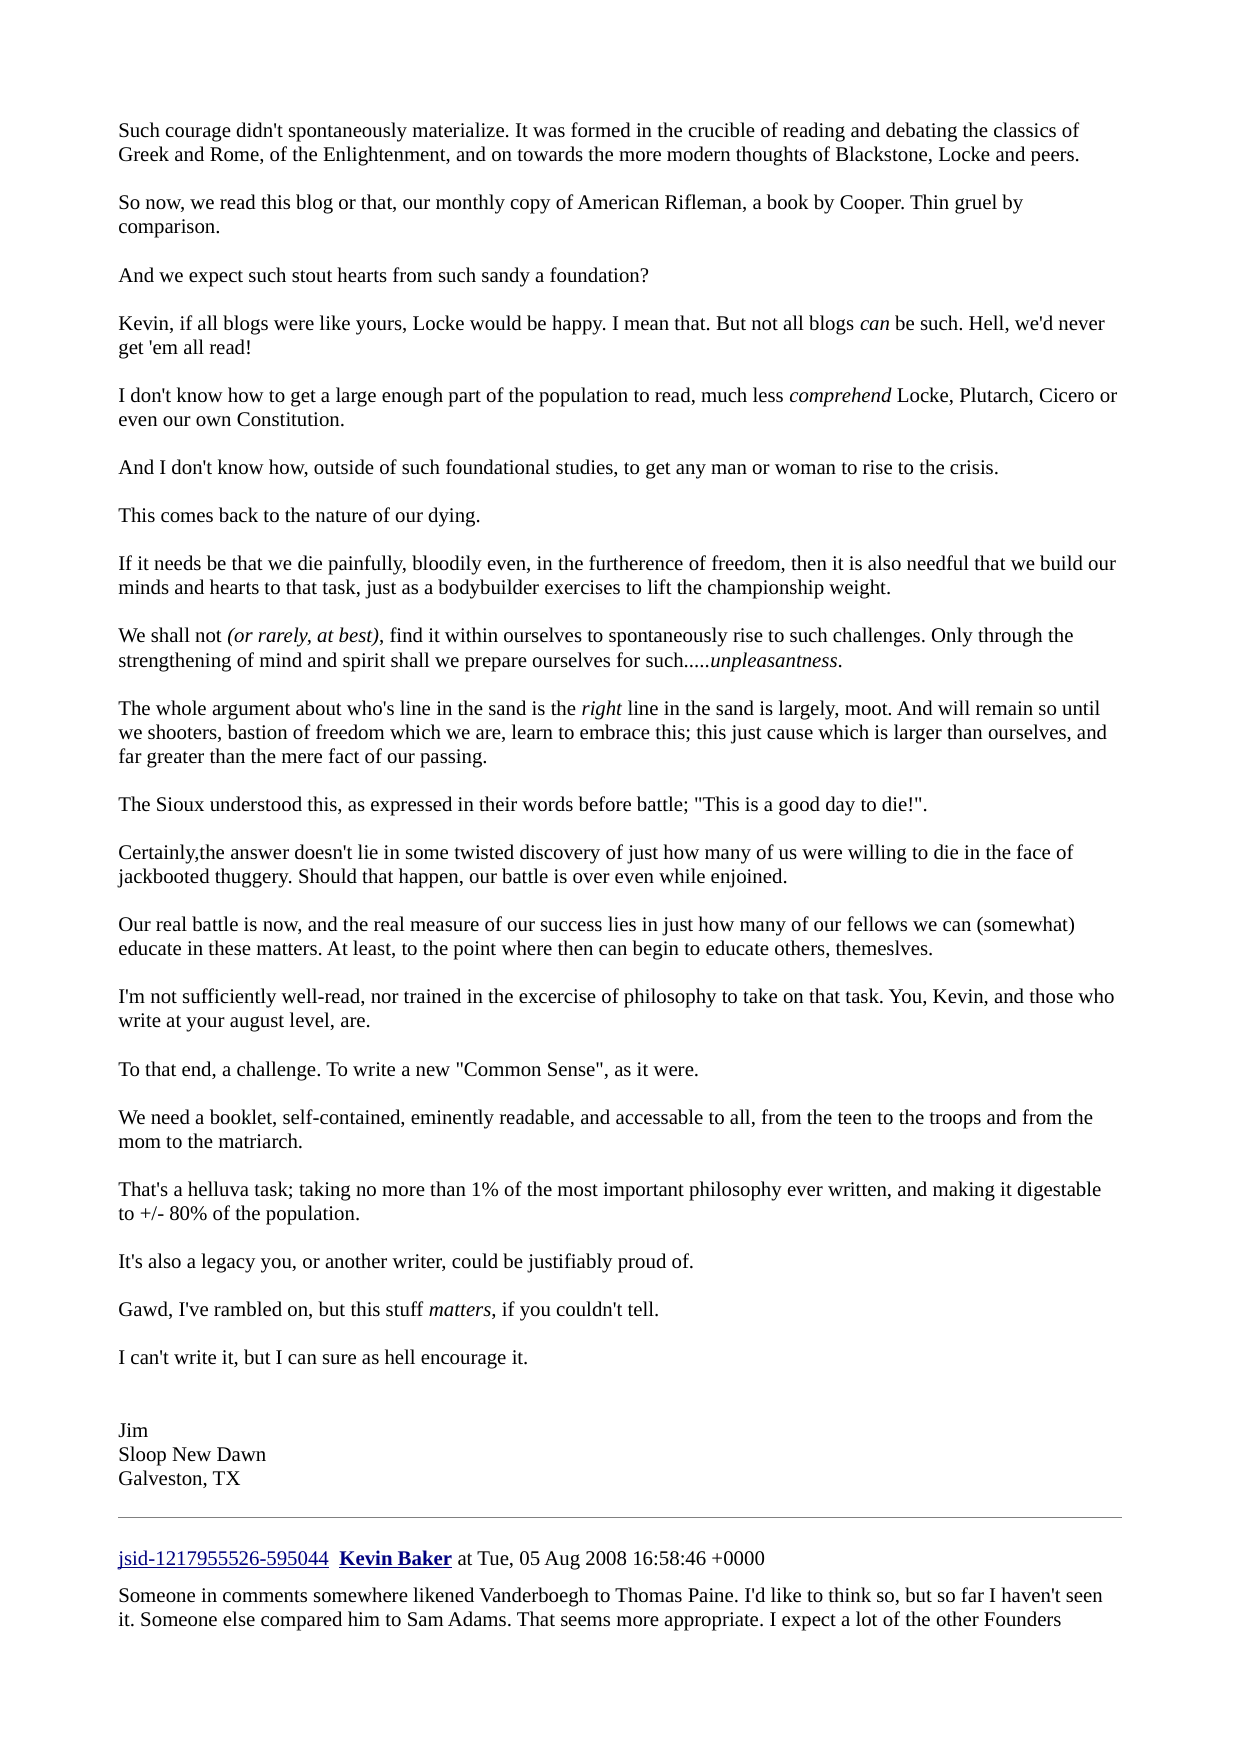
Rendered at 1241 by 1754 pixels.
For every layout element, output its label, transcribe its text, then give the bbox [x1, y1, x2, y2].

text Such courage didn't spontaneously materialize. It was formed in the crucible of reading and debating the classics of Greek and Rome, of the Enlightenment, and on towards the more modern thoughts of Blackstone, Locke and peers. So now, we read this blog or that, our monthly copy of American Rifleman, a book by Cooper. Thin gruel by comparison. And we expect such stout hearts from such sandy a foundation? Kevin, if all blogs were like yours, Locke would be happy. I mean that. But not all blogs can be such. Hell, we'd never get 'em all read! I don't know how to get a large enough part of the population to read, much less comprehend Locke, Plutarch, Cicero or even our own Constitution. And I don't know how, outside of such foundational studies, to get any man or woman to rise to the crisis. This comes back to the nature of our dying. If it needs be that we die painfully, bloodily even, in the furtherence of freedom, then it is also needful that we build our minds and hearts to that task, just as a bodybuilder exercises to lift the championship weight. We shall not (or rarely, at best), find it within ourselves to spontaneously rise to such challenges. Only through the strengthening of mind and spirit shall we prepare ourselves for such.....unpleasantness. The whole argument about who's line in the sand is the right line in the sand is largely, moot. And will remain so until we shooters, bastion of freedom which we are, learn to embrace this; this just cause which is larger than ourselves, and far greater than the mere fact of our passing. The Sioux understood this, as expressed in their words before battle; "This is a good day to die!". Certainly,the answer doesn't lie in some twisted discovery of just how many of us were willing to die in the face of jackbooted thuggery. Should that happen, our battle is over even while enjoined. Our real battle is now, and the real measure of our success lies in just how many of our fellows we can (somewhat) educate in these matters. At least, to the point where then can begin to educate others, themeslves. I'm not sufficiently well-read, nor trained in the excercise of philosophy to take on that task. You, Kevin, and those who write at your august level, are. To that end, a challenge. To write a new "Common Sense", as it were. We need a booklet, self-contained, eminently readable, and accessable to all, from the teen to the troops and from the mom to the matriarch. That's a helluva task; taking no more than 1% of the most important philosophy ever written, and making it digestable to +/- 80% of the population. It's also a legacy you, or another writer, could be justifiably proud of. Gawd, I've rambled on, but this stuff matters, if you couldn't tell. I can't write it, but I can sure as hell encourage it. Jim Sloop New Dawn Galveston, TX [118, 118, 1122, 1490]
text jsid-1217955526-595044 Kevin Baker at Tue, 05 Aug 2008 16:58:46 +0000 [118, 1546, 1122, 1570]
text Someone in comments somewhere likened Vanderboegh to Thomas Paine. I'd like to think so, but so far I haven't seen it. Someone else compared him to Sam Adams. That seems more appropriate. I expect a lot of the other Founders [118, 1583, 1122, 1631]
